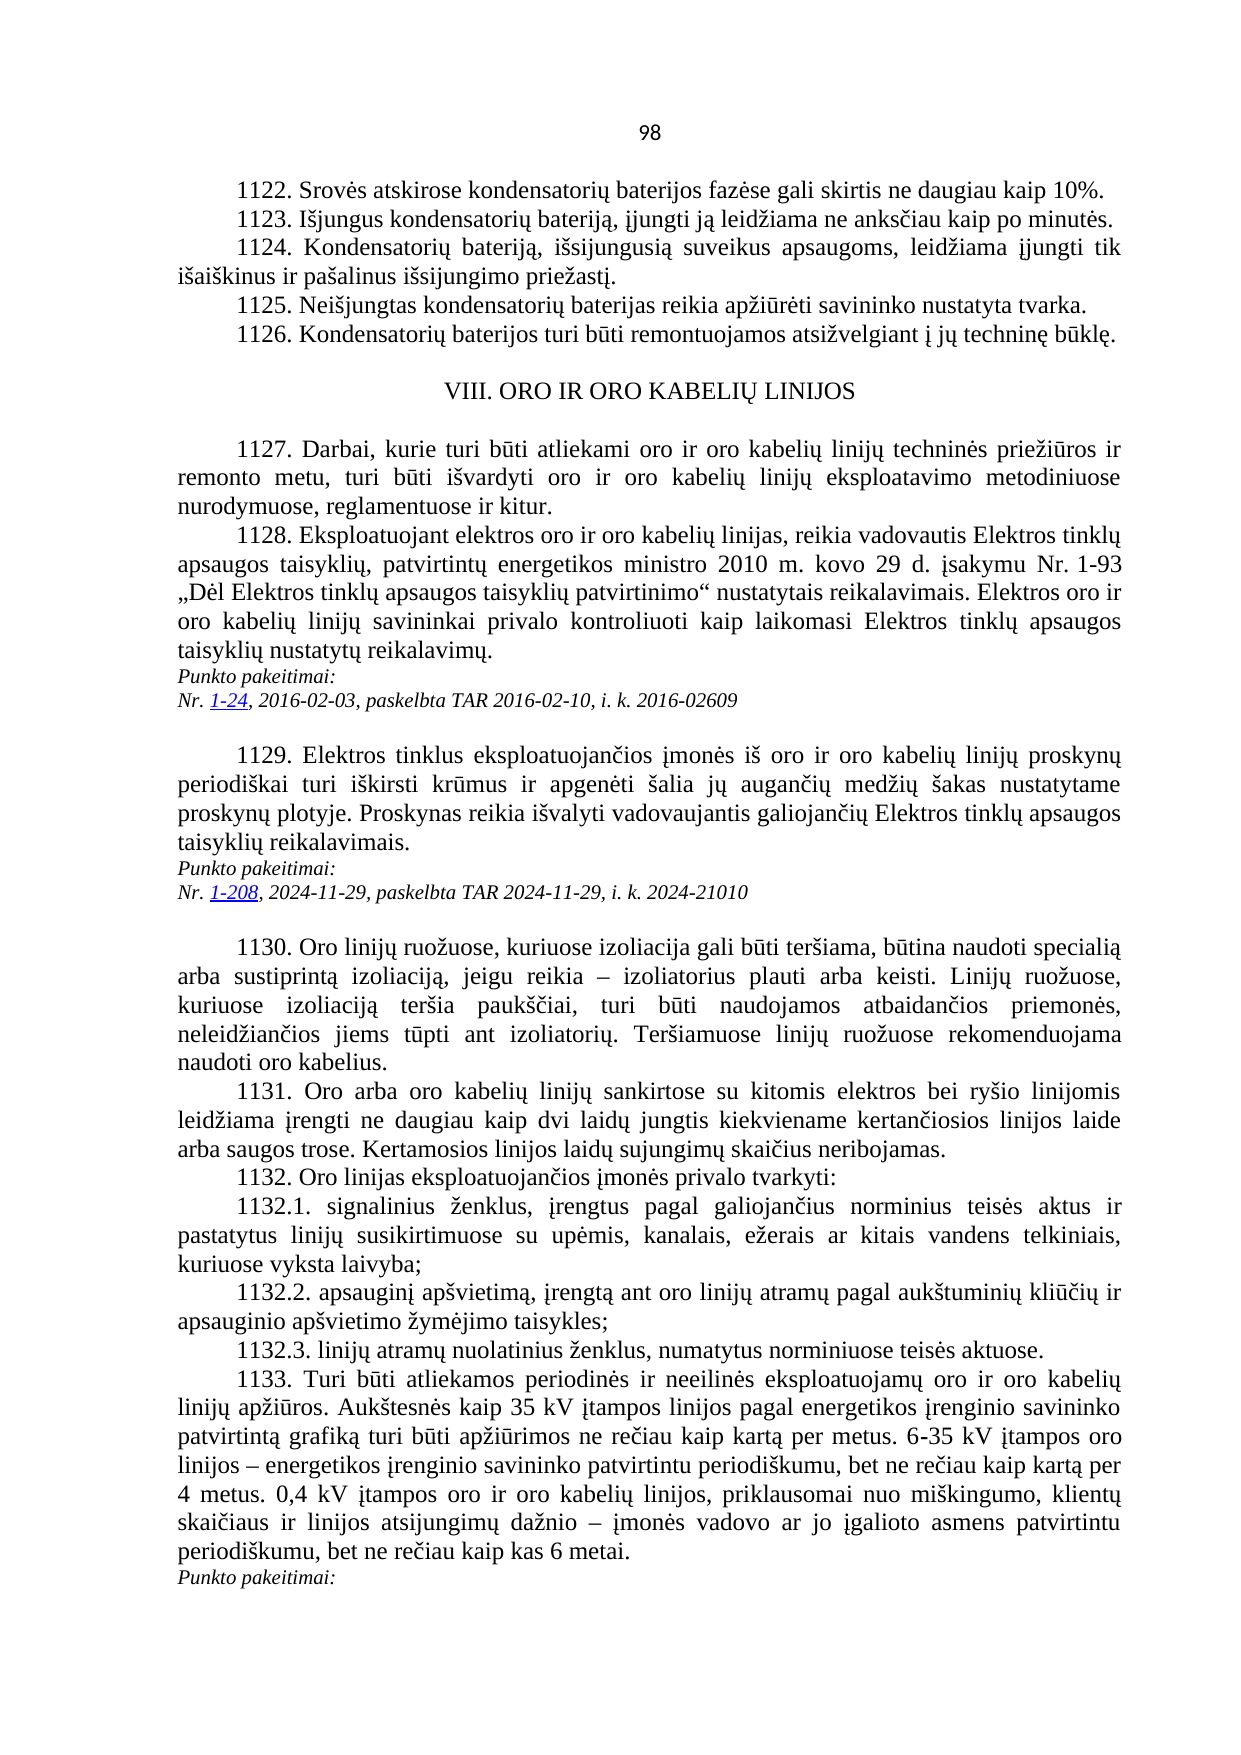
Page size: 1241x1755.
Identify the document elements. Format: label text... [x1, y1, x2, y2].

text 1131. Oro arba oro kabelių linijų sankirtose su kitomis elektros bei ryšio linijomis leidžiama įrengti ne daugiau kaip dvi laidų jungtis kiekviename kertančiosios linijos laide arba saugos trose. Kertamosios linijos laidų sujungimų skaičius neribojamas. [177, 1076, 1122, 1162]
text 1132. Oro linijas eksploatuojančios įmonės privalo tvarkyti: [177, 1162, 1122, 1191]
text 1123. Išjungus kondensatorių bateriją, įjungti ją leidžiama ne anksčiau kaip po minutės. [177, 204, 1122, 232]
text Nr. 1-24, 2016-02-03, paskelbta TAR 2016-02-10, i. k. 2016-02609 [177, 688, 1122, 712]
text Punkto pakeitimai: [177, 1565, 1122, 1589]
text 1128. Eksploatuojant elektros oro ir oro kabelių linijas, reikia vadovautis Elektros tinklų apsaugos taisyklių, patvirtintų energetikos ministro 2010 m. kovo 29 d. įsakymu Nr. 1-93 „Dėl Elektros tinklų apsaugos taisyklių patvirtinimo“ nustatytais reikalavimais. Elektros oro ir oro kabelių linijų savininkai privalo kontroliuoti kaip laikomasi Elektros tinklų apsaugos taisyklių nustatytų reikalavimų. [177, 520, 1122, 664]
text Nr. 1-208, 2024-11-29, paskelbta TAR 2024-11-29, i. k. 2024-21010 [177, 879, 1122, 904]
text 1127. Darbai, kurie turi būti atliekami oro ir oro kabelių linijų techninės priežiūros ir remonto metu, turi būti išvardyti oro ir oro kabelių linijų eksploatavimo metodiniuose nurodymuose, reglamentuose ir kitur. [177, 434, 1122, 520]
text 1122. Srovės atskirose kondensatorių baterijos fazėse gali skirtis ne daugiau kaip 10%. [177, 175, 1122, 204]
text 1124. Kondensatorių bateriją, išsijungusią suveikus apsaugoms, leidžiama įjungti tik išaiškinus ir pašalinus išsijungimo priežastį. [177, 232, 1122, 290]
text 1132.3. linijų atramų nuolatinius ženklus, numatytus norminiuose teisės aktuose. [177, 1335, 1122, 1364]
text 1125. Neišjungtas kondensatorių baterijas reikia apžiūrėti savininko nustatyta tvarka. [177, 290, 1122, 319]
text 1126. Kondensatorių baterijos turi būti remontuojamos atsižvelgiant į jų techninę būklę. [177, 319, 1122, 347]
text 1133. Turi būti atliekamos periodinės ir neeilinės eksploatuojamų oro ir oro kabelių linijų apžiūros. Aukštesnės kaip 35 kV įtampos linijos pagal energetikos įrenginio savininko patvirtintą grafiką turi būti apžiūrimos ne rečiau kaip kartą per metus. 6-35 kV įtampos oro linijos – energetikos įrenginio savininko patvirtintu periodiškumu, bet ne rečiau kaip kartą per 4 metus. 0,4 kV įtampos oro ir oro kabelių linijos, priklausomai nuo miškingumo, klientų skaičiaus ir linijos atsijungimų dažnio – įmonės vadovo ar jo įgalioto asmens patvirtintu periodiškumu, bet ne rečiau kaip kas 6 metai. [177, 1364, 1122, 1565]
text VIII. ORO IR ORO KABELIŲ LINIJOS [177, 376, 1122, 405]
text 1130. Oro linijų ruožuose, kuriuose izoliacija gali būti teršiama, būtina naudoti specialią arba sustiprintą izoliaciją, jeigu reikia – izoliatorius plauti arba keisti. Linijų ruožuose, kuriuose izoliaciją teršia paukščiai, turi būti naudojamos atbaidančios priemonės, neleidžiančios jiems tūpti ant izoliatorių. Teršiamuose linijų ruožuose rekomenduojama naudoti oro kabelius. [177, 932, 1122, 1076]
text 1129. Elektros tinklus eksploatuojančios įmonės iš oro ir oro kabelių linijų proskynų periodiškai turi iškirsti krūmus ir apgenėti šalia jų augančių medžių šakas nustatytame proskynų plotyje. Proskynas reikia išvalyti vadovaujantis galiojančių Elektros tinklų apsaugos taisyklių reikalavimais. [177, 741, 1122, 856]
text Punkto pakeitimai: [177, 664, 1122, 688]
text Punkto pakeitimai: [177, 856, 1122, 879]
text 1132.2. apsauginį apšvietimą, įrengtą ant oro linijų atramų pagal aukštuminių kliūčių ir apsauginio apšvietimo žymėjimo taisykles; [177, 1277, 1122, 1335]
text 1132.1. signalinius ženklus, įrengtus pagal galiojančius norminius teisės aktus ir pastatytus linijų susikirtimuose su upėmis, kanalais, ežerais ar kitais vandens telkiniais, kuriuose vyksta laivyba; [177, 1191, 1122, 1277]
